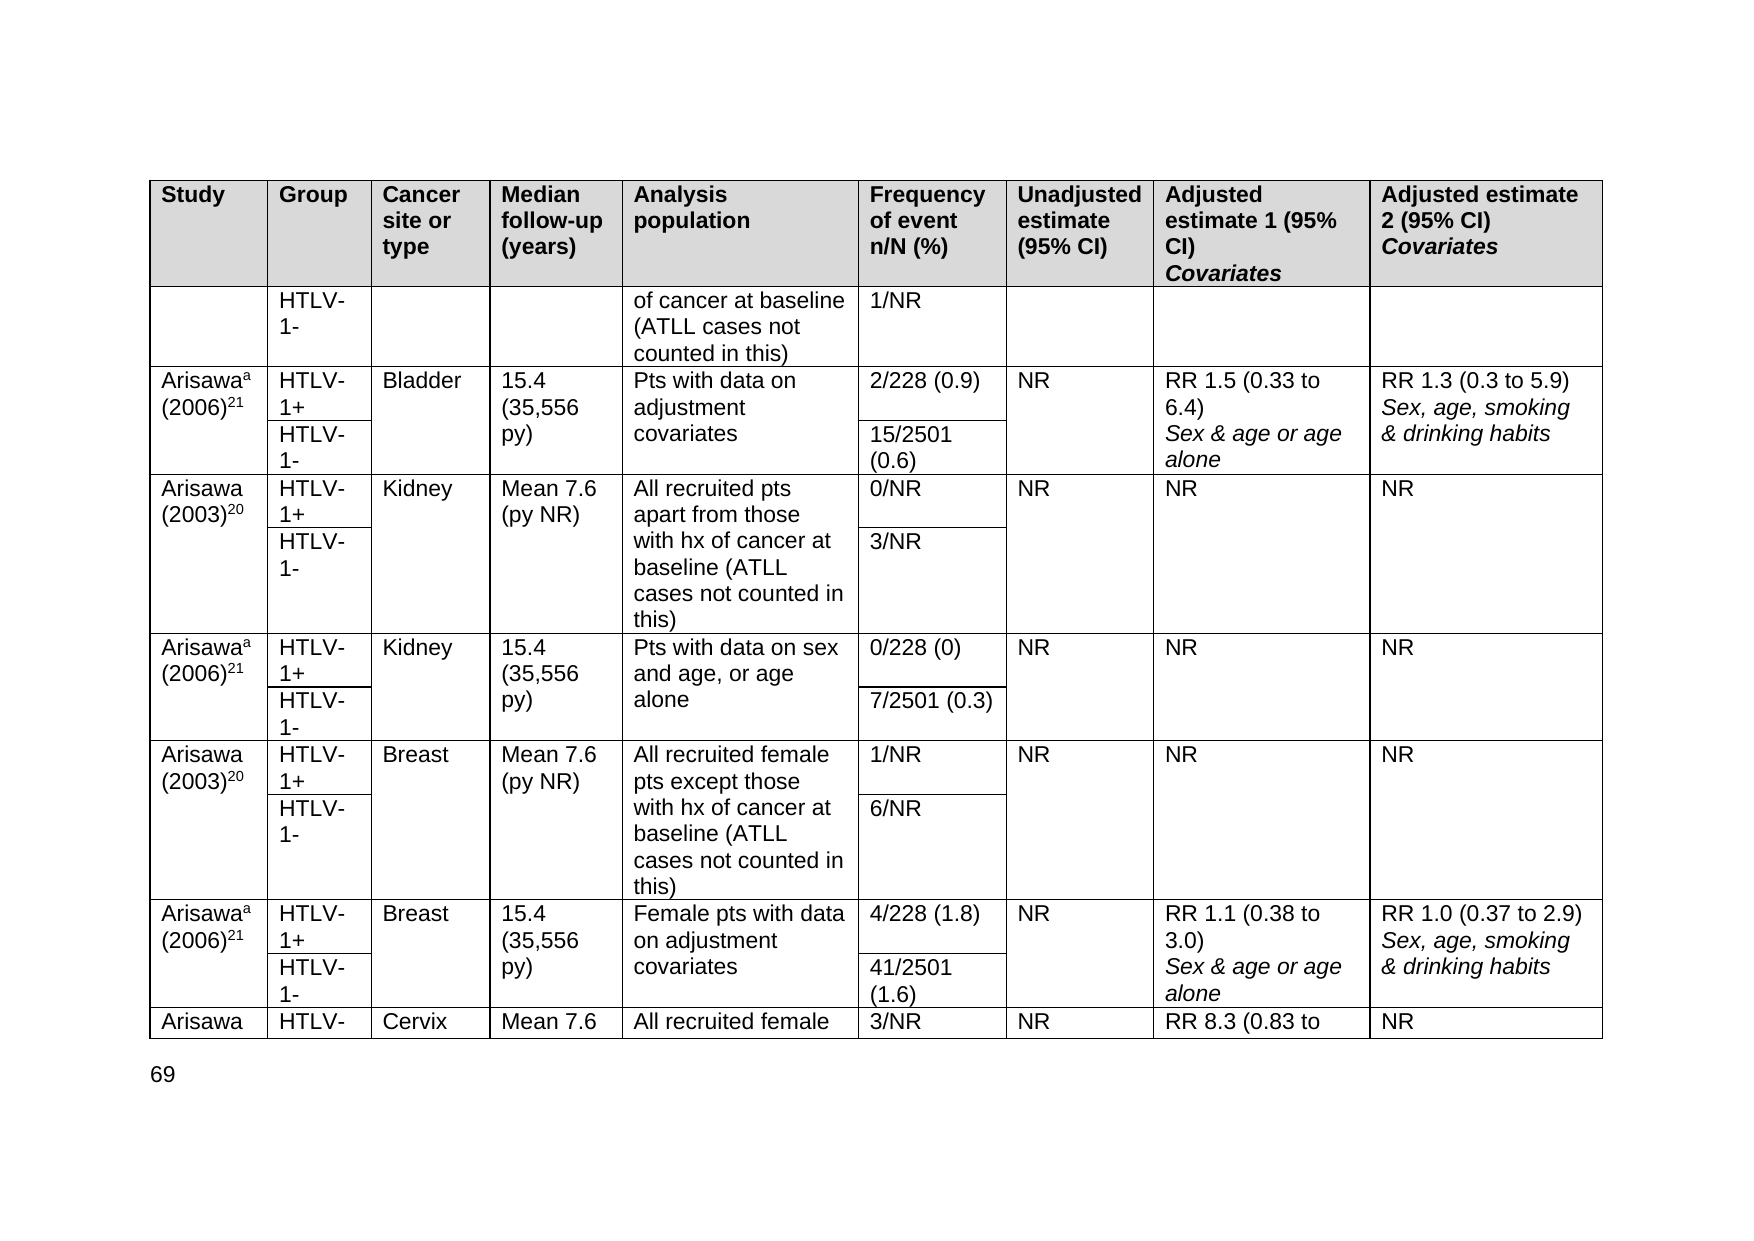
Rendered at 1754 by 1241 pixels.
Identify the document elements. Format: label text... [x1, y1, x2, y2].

table_cell RR 1.1 (0.38 to 3.0) Sex & age or age alone [1154, 900, 1369, 1007]
table_cell HTLV-1- [268, 421, 371, 473]
table_cell RR 1.5 (0.33 to 6.4) Sex & age or age alone [1154, 367, 1369, 473]
table_cell Kidney [372, 475, 489, 633]
table_header Cancer site or type [372, 181, 489, 286]
table_cell 15.4 (35,556 py) [491, 900, 622, 1007]
table_header Median follow-up (years) [491, 181, 622, 286]
table_cell 0/NR [859, 475, 1006, 527]
table_cell HTLV-1+ [268, 367, 371, 420]
table_cell HTLV-1- [268, 287, 371, 366]
table_cell 3/NR [859, 1008, 1006, 1038]
table_cell NR [1371, 1008, 1602, 1038]
table_cell NR [1007, 900, 1153, 1007]
table_cell [151, 287, 267, 366]
table_header Adjusted estimate 1 (95% CI) Covariates [1154, 181, 1369, 286]
table_cell RR 1.3 (0.3 to 5.9) Sex, age, smoking & drinking habits [1371, 367, 1602, 473]
table_cell HTLV-1+ [268, 634, 371, 686]
table_cell 2/228 (0.9) [859, 367, 1006, 420]
table_cell [1154, 287, 1369, 366]
table_cell NR [1007, 475, 1153, 633]
table_cell All recruited female pts except those with hx of cancer at baseline (ATLL cases not counted in this) [623, 741, 858, 899]
table_cell RR 1.0 (0.37 to 2.9) Sex, age, smoking & drinking habits [1371, 900, 1602, 1007]
table_header Unadjusted estimate (95% CI) [1007, 181, 1153, 286]
table_cell HTLV-1- [268, 954, 371, 1007]
table_cell Pts with data on adjustment covariates [623, 367, 858, 473]
table_header Analysis population [623, 181, 858, 286]
table_cell 4/228 (1.8) [859, 900, 1006, 953]
table_cell Arisawaa (2006)21 [151, 367, 267, 473]
table_cell HTLV-1- [268, 795, 371, 899]
table_cell NR [1371, 634, 1602, 740]
table_cell HTLV-1+ [268, 475, 371, 527]
table_cell Arisawa [151, 1008, 267, 1038]
table_cell NR [1154, 741, 1369, 899]
table_cell Arisawa (2003)20 [151, 741, 267, 899]
table_cell Kidney [372, 634, 489, 740]
table_cell 1/NR [859, 287, 1006, 366]
table_cell NR [1007, 634, 1153, 740]
table_cell NR [1371, 475, 1602, 633]
table_cell HTLV-1+ [268, 900, 371, 953]
table_cell [1007, 287, 1153, 366]
table_cell [491, 287, 622, 366]
table_header Adjusted estimate 2 (95% CI) Covariates [1371, 181, 1602, 286]
table_cell 15/2501 (0.6) [859, 421, 1006, 473]
table_cell Mean 7.6 (py NR) [491, 475, 622, 633]
table_cell HTLV- [268, 1008, 371, 1038]
table_cell Arisawaa (2006)21 [151, 634, 267, 740]
table_header Frequency of event n/N (%) [859, 181, 1006, 286]
table_cell Arisawaa (2006)21 [151, 900, 267, 1007]
table_cell NR [1007, 367, 1153, 473]
table_cell 7/2501 (0.3) [859, 688, 1006, 740]
table_cell All recruited female [623, 1008, 858, 1038]
table_cell HTLV-1+ [268, 741, 371, 794]
table_cell Breast [372, 741, 489, 899]
table_header Group [268, 181, 371, 286]
table_cell Breast [372, 900, 489, 1007]
table_cell HTLV-1- [268, 688, 371, 740]
table_cell 0/228 (0) [859, 634, 1006, 686]
table_cell Bladder [372, 367, 489, 473]
table_cell 15.4 (35,556 py) [491, 634, 622, 740]
table_cell NR [1007, 1008, 1153, 1038]
table_cell Arisawa (2003)20 [151, 475, 267, 633]
table_cell Pts with data on sex and age, or age alone [623, 634, 858, 740]
table_header Study [151, 181, 267, 286]
table_cell Mean 7.6 (py NR) [491, 741, 622, 899]
table_cell 41/2501 (1.6) [859, 954, 1006, 1007]
table_cell All recruited pts apart from those with hx of cancer at baseline (ATLL cases not counted in this) [623, 475, 858, 633]
table_cell [1371, 287, 1602, 366]
table_cell NR [1007, 741, 1153, 899]
table_cell 15.4 (35,556 py) [491, 367, 622, 473]
table_cell NR [1154, 634, 1369, 740]
table_cell Female pts with data on adjustment covariates [623, 900, 858, 1007]
table_cell NR [1371, 741, 1602, 899]
table_cell RR 8.3 (0.83 to [1154, 1008, 1369, 1038]
table_cell 1/NR [859, 741, 1006, 794]
table_cell of cancer at baseline (ATLL cases not counted in this) [623, 287, 858, 366]
table_cell HTLV-1- [268, 528, 371, 633]
table_cell 6/NR [859, 795, 1006, 899]
table_cell NR [1154, 475, 1369, 633]
table_cell [372, 287, 489, 366]
table_cell Mean 7.6 [491, 1008, 622, 1038]
table_cell Cervix [372, 1008, 489, 1038]
table_cell 3/NR [859, 528, 1006, 633]
